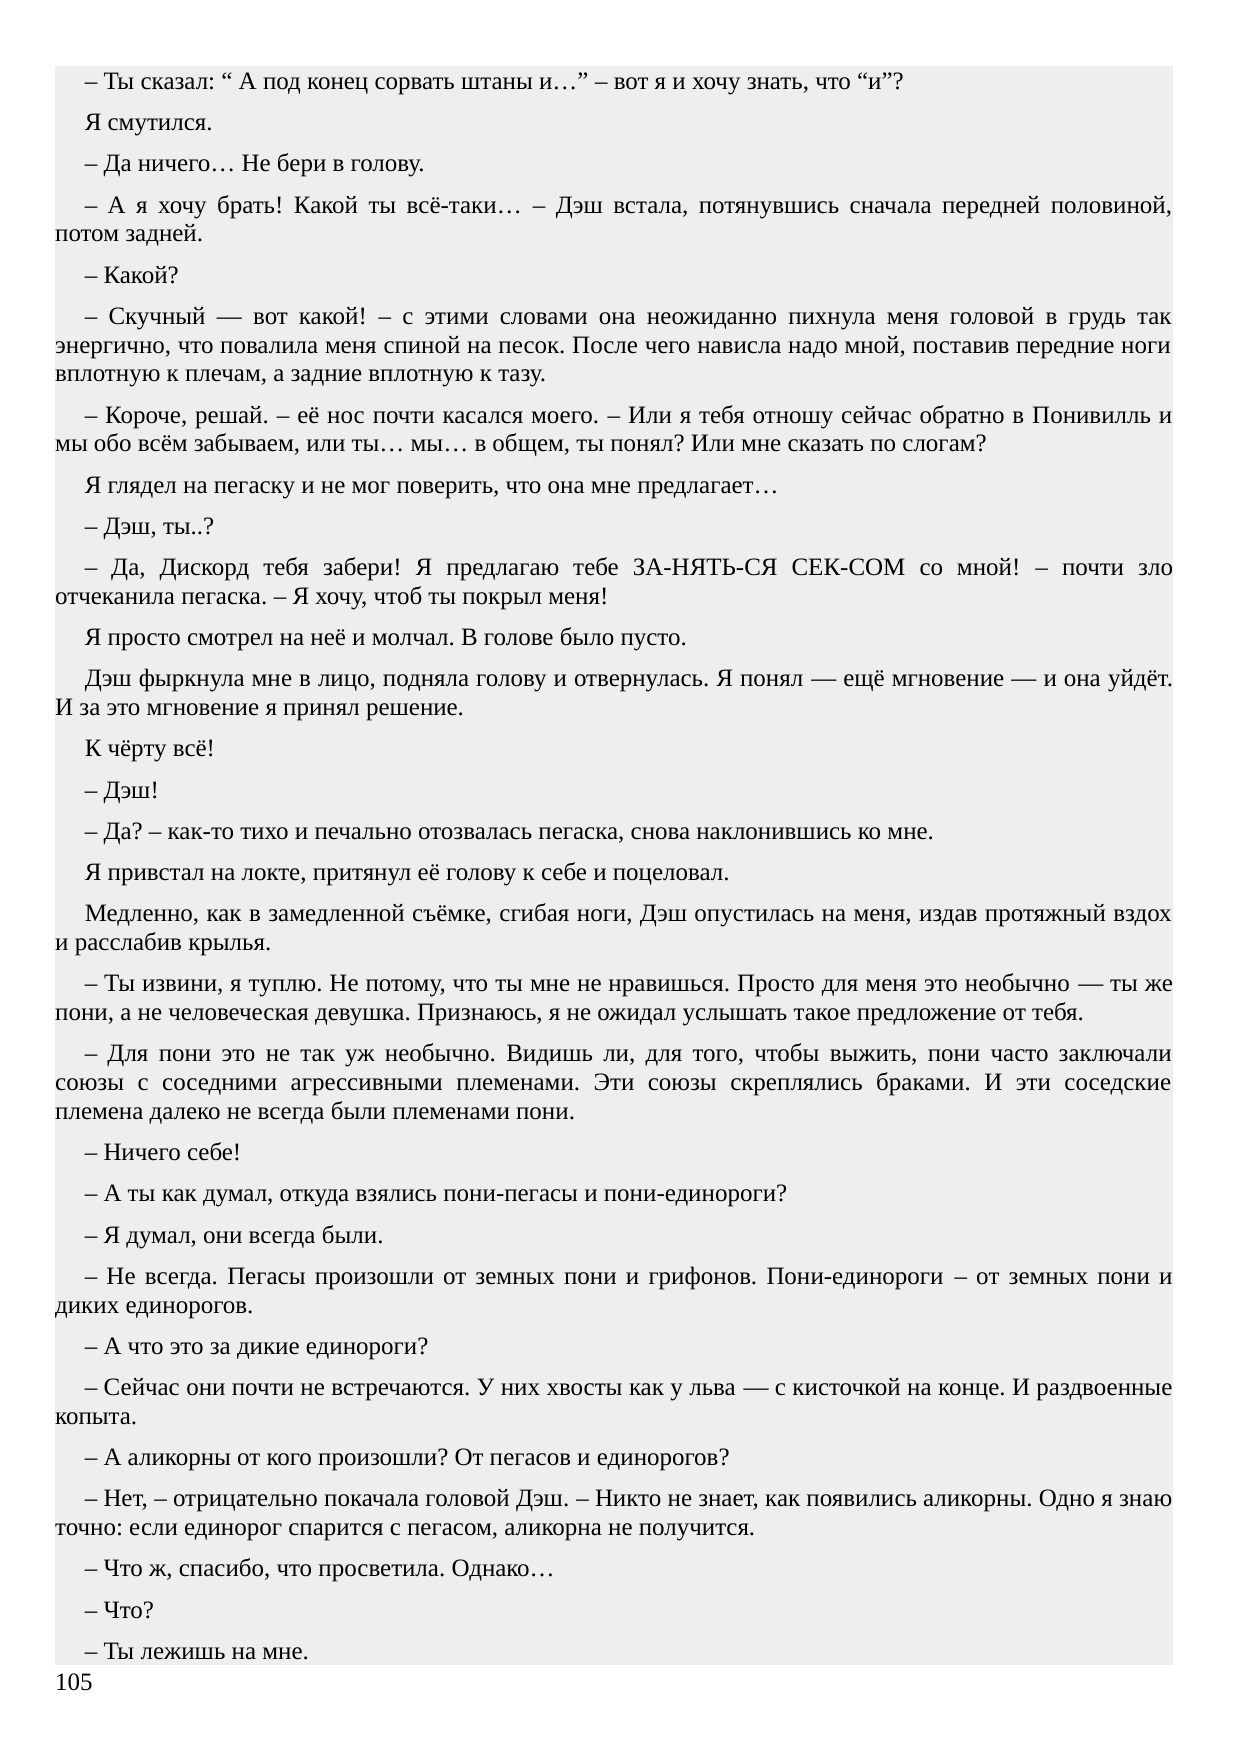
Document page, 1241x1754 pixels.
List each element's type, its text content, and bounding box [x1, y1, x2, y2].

text – А аликорны от кого произошли? От пегасов и единорогов? [55, 1442, 1173, 1471]
text – А я хочу брать! Какой ты всё-таки… – Дэш встала, потянувшись сначала передней половиной, потом задней. [55, 190, 1173, 247]
text Медленно, как в замедленной съёмке, сгибая ноги, Дэш опустилась на меня, издав протяжный вздох и расслабив крылья. [55, 898, 1173, 956]
text – Ты извини, я туплю. Не потому, что ты мне не нравишься. Просто для меня это необычно — ты же пони, а не человеческая девушка. Признаюсь, я не ожидал услышать такое предложение от тебя. [55, 968, 1173, 1026]
text Дэш фыркнула мне в лицо, подняла голову и отвернулась. Я понял — ещё мгновение — и она уйдёт. И за это мгновение я принял решение. [55, 663, 1173, 721]
text Я глядел на пегаску и не мог поверить, что она мне предлагает… [55, 470, 1173, 498]
text – Дэш! [55, 775, 1173, 803]
text – Да? – как-то тихо и печально отозвалась пегаска, снова наклонившись ко мне. [55, 816, 1173, 845]
text Я привстал на локте, притянул её голову к себе и поцеловал. [55, 857, 1173, 886]
text – А ты как думал, откуда взялись пони-пегасы и пони-единороги? [55, 1178, 1173, 1207]
text Я смутился. [55, 107, 1173, 136]
text – Скучный — вот какой! – с этими словами она неожиданно пихнула меня головой в грудь так энергично, что повалила меня спиной на песок. После чего нависла надо мной, поставив передние ноги вплотную к плечам, а задние вплотную к тазу. [55, 301, 1173, 387]
text – Какой? [55, 260, 1173, 288]
text – Нет, – отрицательно покачала головой Дэш. – Никто не знает, как появились аликорны. Одно я знаю точно: если единорог спарится с пегасом, аликорна не получится. [55, 1483, 1173, 1541]
text К чёрту всё! [55, 733, 1173, 762]
text – Да ничего… Не бери в голову. [55, 148, 1173, 177]
text – Для пони это не так уж необычно. Видишь ли, для того, чтобы выжить, пони часто заключали союзы с соседними агрессивными племенами. Эти союзы скреплялись браками. И эти соседские племена далеко не всегда были племенами пони. [55, 1038, 1173, 1125]
text – Я думал, они всегда были. [55, 1220, 1173, 1248]
text – Короче, решай. – её нос почти касался моего. – Или я тебя отношу сейчас обратно в Понивилль и мы обо всём забываем, или ты… мы… в общем, ты понял? Или мне сказать по слогам? [55, 400, 1173, 457]
text – Что ж, спасибо, что просветила. Однако… [55, 1553, 1173, 1582]
text – Да, Дискорд тебя забери! Я предлагаю тебе ЗА-НЯТЬ-СЯ СЕК-СОМ со мной! – почти зло отчеканила пегаска. – Я хочу, чтоб ты покрыл меня! [55, 552, 1173, 610]
text – Дэш, ты..? [55, 511, 1173, 540]
text – Ты лежишь на мне. [55, 1636, 1173, 1665]
text – Ты сказал: “ А под конец сорвать штаны и…” – вот я и хочу знать, что “и”? [55, 66, 1173, 95]
text – Не всегда. Пегасы произошли от земных пони и грифонов. Пони-единороги – от земных пони и диких единорогов. [55, 1261, 1173, 1318]
text – Сейчас они почти не встречаются. У них хвосты как у льва — с кисточкой на конце. И раздвоенные копыта. [55, 1372, 1173, 1430]
text Я просто смотрел на неё и молчал. В голове было пусто. [55, 622, 1173, 651]
text – А что это за дикие единороги? [55, 1331, 1173, 1360]
text – Что? [55, 1595, 1173, 1623]
text – Ничего себе! [55, 1137, 1173, 1166]
